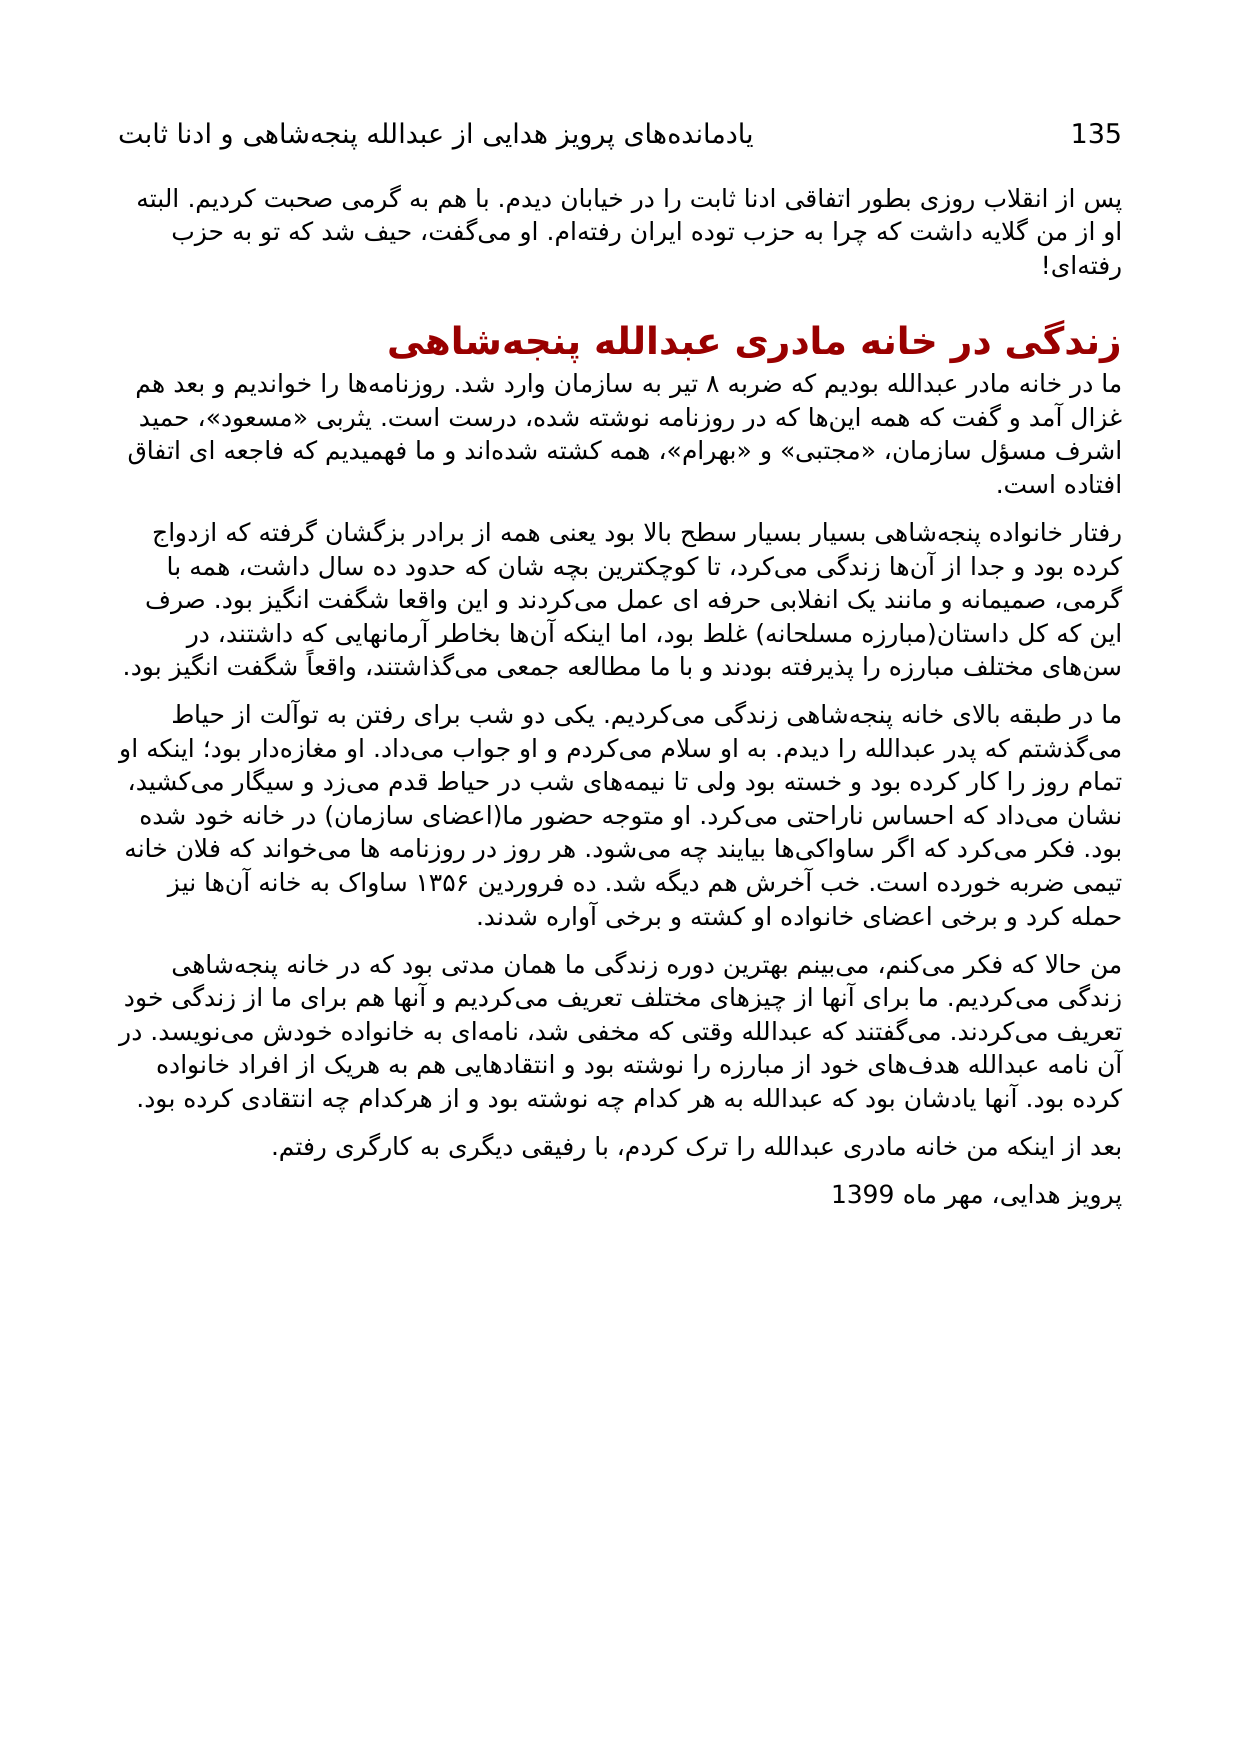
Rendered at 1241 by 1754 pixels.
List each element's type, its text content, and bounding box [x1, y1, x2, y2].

text من حالا که فکر می‌کنم، می‌بینم بهترین دوره زندگی ما همان مدتی بود که در خانه پنجه‌شاهی زندگی می‌کردیم. ما برای آنها از چیزهای مختلف تعریف می‌کردیم و آنها هم برای ما از زندگی خود تعریف می‌کردند. می‌گفتند که عبدالله وقتی که مخفی شد، نامه‌ای به خانواده خودش می‌نویسد. در آن نامه عبدالله هدف‌های خود از مبارزه را نوشته بود و انتقادهایی هم به هریک از افراد خانواده کرده بود. آنها یادشان بود که عبدالله به هر کدام چه نوشته بود و از هرکدام چه انتقادی کرده بود. [118, 950, 1122, 1113]
text رفتار خانواده پنجه‌شاهی بسیار بسیار سطح بالا بود یعنی همه از برادر بزگشان گرفته که ازدواج کرده بود و جدا از آن‌ها زندگی می‌کرد، تا کوچکترین بچه شان که حدود ده سال داشت، همه با گرمی، صمیمانه و مانند یک انفلابی حرفه ای عمل می‌کردند و این واقعا شگفت انگیز بود. صرف این که کل داستان(مبارزه مسلحانه) غلط بود، اما اینکه آن‌ها بخاطر آرمانهایی که داشتند، در سن‌های مختلف مبارزه را پذیرفته بودند و با ما مطالعه جمعی می‌گذاشتند، واقعاً شگفت انگیز بود. [118, 518, 1122, 682]
text بعد از اینکه من خانه مادری عبدالله را ترک کردم، با رفیقی دیگری به کارگری رفتم. [118, 1132, 1122, 1161]
text پرویز هدایی، مهر ماه 1399 [118, 1180, 1122, 1209]
subtitle زندگی در خانه مادری عبدالله پنجه‌شاهی [118, 320, 1122, 363]
text ما در طبقه بالای خانه پنجه‌شاهی زندگی می‌کردیم. یکی دو شب برای رفتن به توآلت از حیاط می‌گذشتم که پدر عبدالله را دیدم. به او سلام می‌کردم و او جواب می‌داد. او مغازه‌دار بود؛ اینکه او تمام روز را کار کرده بود و خسته بود ولی تا نیمه‌های شب در حیاط قدم می‌زد و سیگار می‌کشید، نشان می‌داد که احساس ناراحتی می‌کرد. او متوجه حضور ما(اعضای سازمان) در خانه خود شده بود. فکر می‌کرد که اگر ساواکی‌ها بیایند چه می‌شود. هر روز در روزنامه ها می‌خواند که فلان خانه تیمی ضربه خورده است. خب آخرش هم دیگه شد. ده فروردین ۱۳۵۶ ساواک به خانه آن‌ها نیز حمله کرد و برخی اعضای خانواده او کشته و برخی آواره شدند. [118, 701, 1122, 931]
text ما در خانه مادر عبدالله بودیم که ضربه ۸ تیر به سازمان وارد شد. روزنامه‌ها را خواندیم و بعد هم غزال آمد و گفت که همه این‌ها که در روزنامه نوشته شده، درست است. یثربی «مسعود»، حمید اشرف مسؤل سازمان، «مجتبی» و «بهرام»، همه کشته شده‌اند و ما فهمیدیم که فاجعه ای اتفاق افتاده است. [118, 369, 1122, 499]
text پس از انقلاب روزی بطور اتفاقی ادنا ثابت را در خیابان دیدم. با هم به گرمی صحبت کردیم. البته او از من گلایه داشت که چرا به حزب توده ایران رفته‌ام. او می‌گفت، حیف شد که تو به حزب رفته‌ای! [118, 184, 1122, 280]
